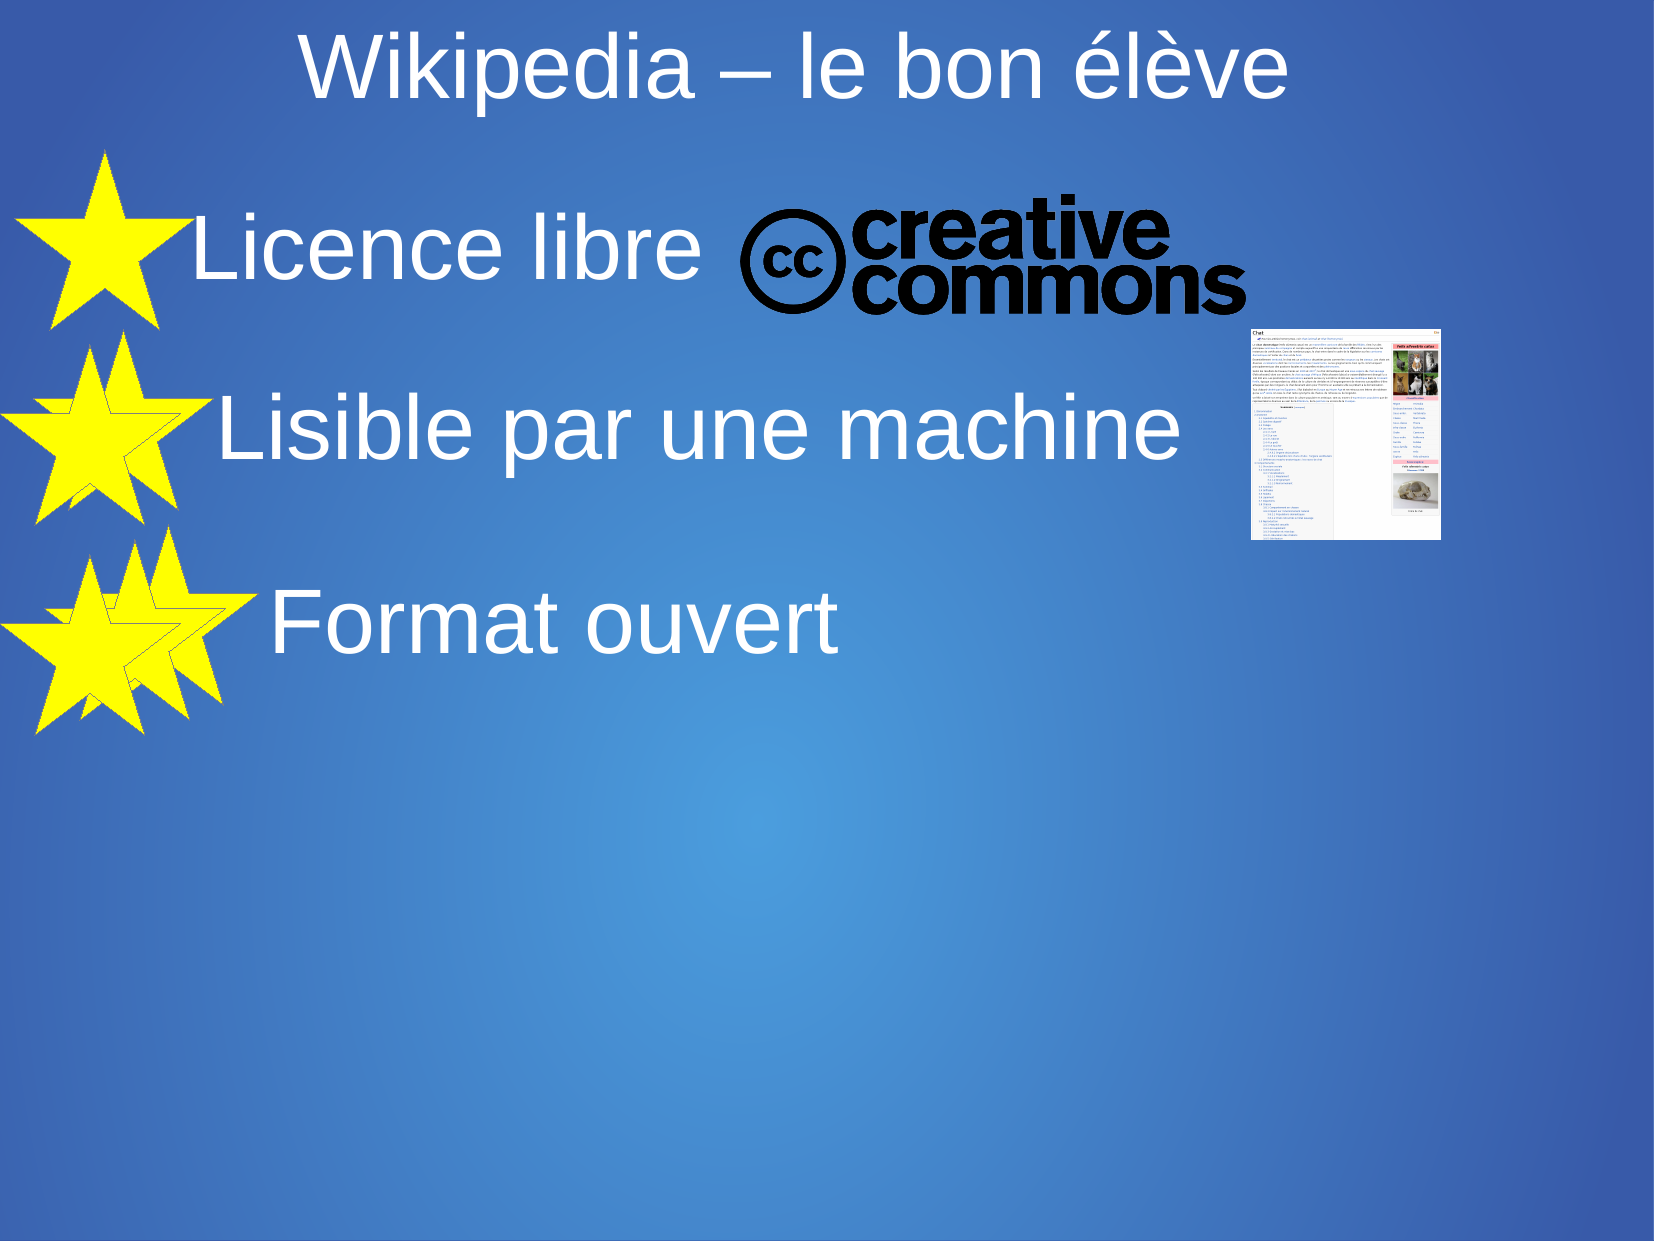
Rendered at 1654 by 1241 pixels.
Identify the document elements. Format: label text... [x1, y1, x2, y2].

title Format ouvert [254, 569, 840, 675]
picture [0, 0, 1654, 1241]
text_box [0, 329, 194, 526]
text_box [14, 149, 196, 331]
title Lisible par une machine [194, 375, 1185, 480]
text_box [0, 524, 259, 736]
title Licence libre [164, 195, 705, 300]
title Wikipedia – le bon élève [25, 0, 1621, 171]
